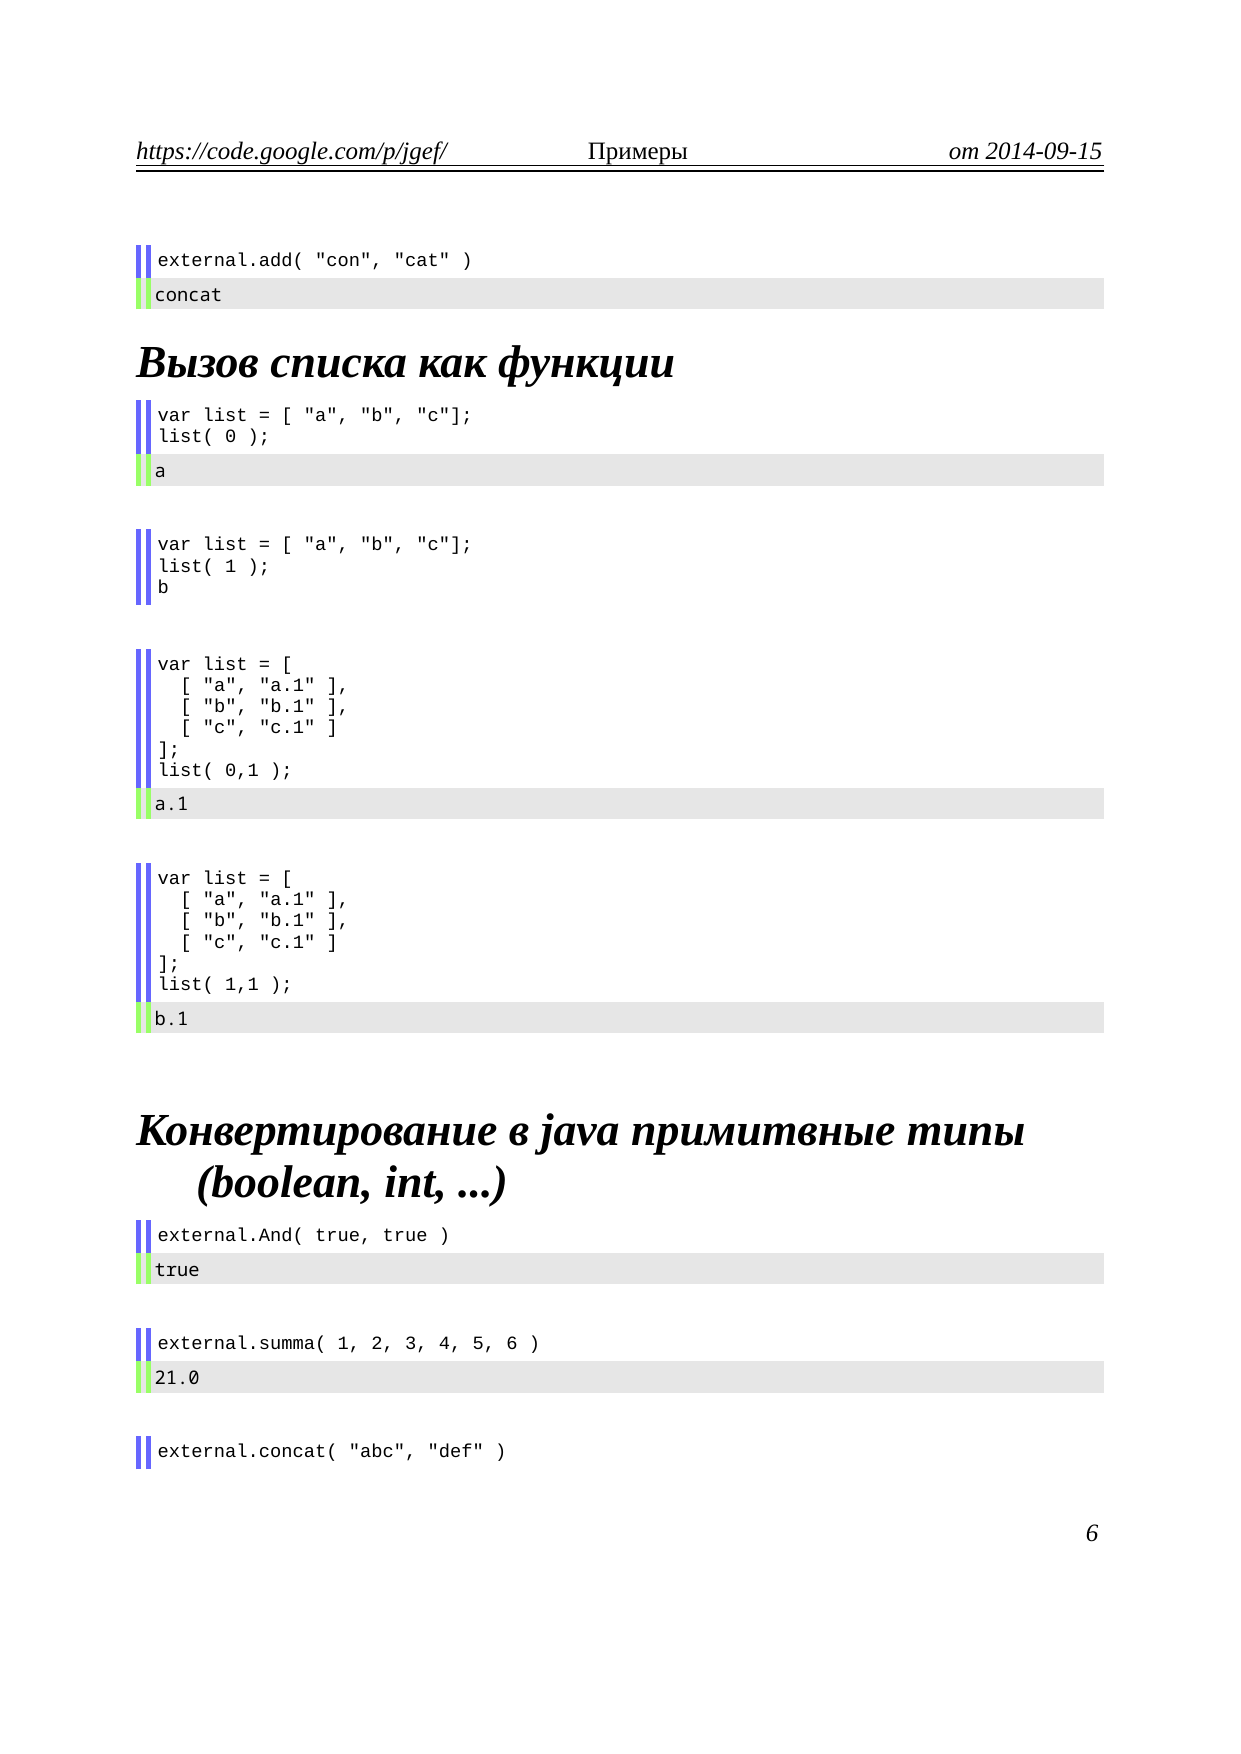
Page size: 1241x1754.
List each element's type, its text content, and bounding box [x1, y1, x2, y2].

text a [151, 454, 1104, 486]
text var list = [ [151, 863, 1104, 890]
text ]; [151, 739, 1104, 761]
text list( 1,1 ); [151, 975, 1104, 1002]
text [ "c", "c.1" ] [151, 932, 1104, 954]
text [141, 454, 146, 486]
text [141, 739, 146, 761]
text [141, 1253, 146, 1284]
text a.1 [151, 788, 1104, 819]
text [ "a", "a.1" ], [151, 676, 1104, 697]
text b.1 [151, 1002, 1104, 1033]
subtitle Конвертирование в java примитвные типы (boolean, int, ...) [136, 1102, 1104, 1208]
text list( 0,1 ); [151, 761, 1104, 788]
subtitle Вызов списка как функции [136, 334, 1104, 387]
text [ "b", "b.1" ], [151, 911, 1104, 932]
text [141, 954, 146, 975]
text external.concat( "abc", "def" ) [151, 1436, 1104, 1469]
text b [151, 578, 1104, 605]
text concat [151, 278, 1104, 309]
text var list = [ "a", "b", "c"]; [151, 400, 1104, 427]
text [141, 578, 146, 605]
text ]; [151, 954, 1104, 975]
text [141, 278, 146, 309]
text true [151, 1253, 1104, 1284]
text var list = [ "a", "b", "c"]; [151, 529, 1104, 556]
text external.And( true, true ) [151, 1220, 1104, 1253]
text [141, 1002, 146, 1033]
text [141, 788, 146, 819]
text [ "b", "b.1" ], [151, 697, 1104, 718]
text external.add( "con", "cat" ) [151, 245, 1104, 278]
text [ "c", "c.1" ] [151, 718, 1104, 739]
text [141, 1361, 146, 1393]
text var list = [ [136, 648, 1104, 676]
text 21.0 [151, 1361, 1104, 1393]
text external.summa( 1, 2, 3, 4, 5, 6 ) [151, 1328, 1104, 1361]
text list( 0 ); [151, 427, 1104, 454]
text list( 1 ); [151, 556, 1104, 578]
text [ "a", "a.1" ], [151, 890, 1104, 911]
